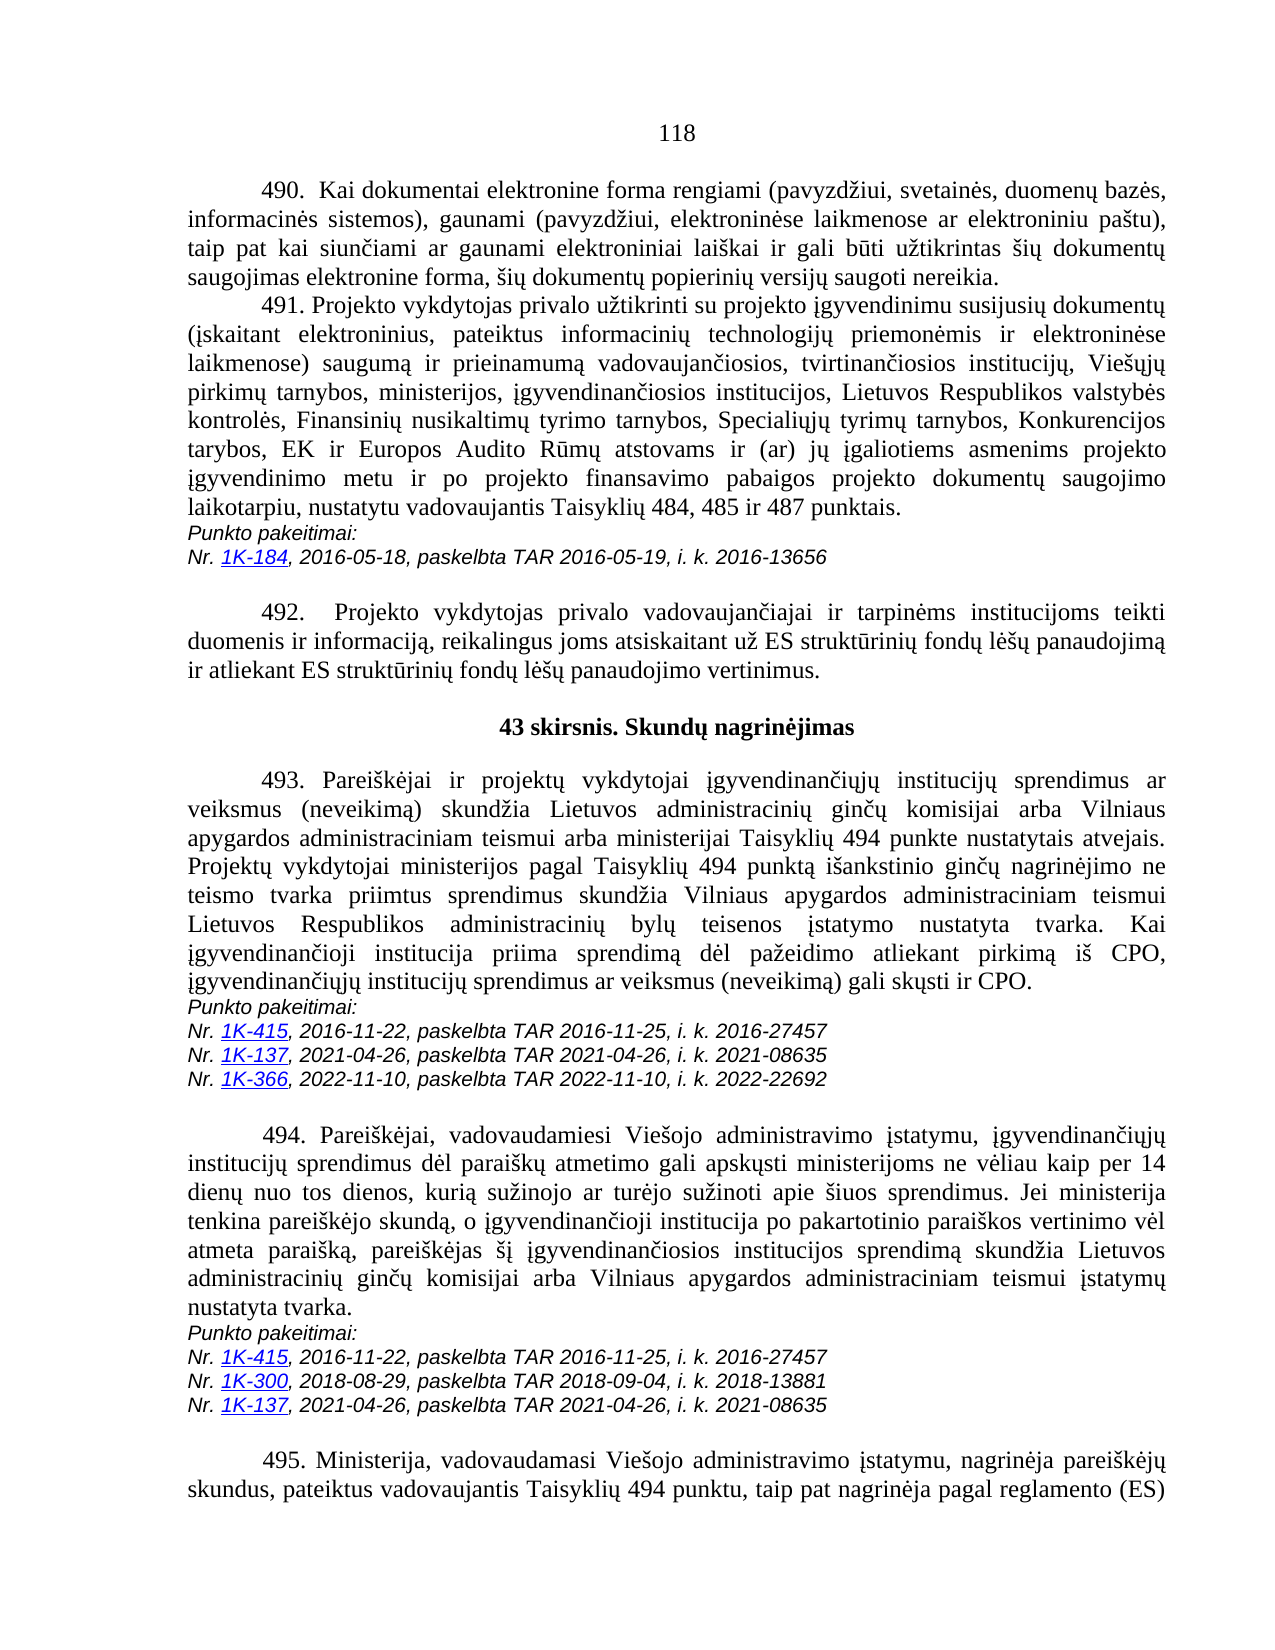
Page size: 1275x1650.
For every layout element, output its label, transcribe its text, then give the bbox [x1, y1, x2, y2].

text 491. Projekto vykdytojas privalo užtikrinti su projekto įgyvendinimu susijusių dokumentų (įskaitant elektroninius, pateiktus informacinių technologijų priemonėmis ir elektroninėse laikmenose) saugumą ir prieinamumą vadovaujančiosios, tvirtinančiosios institucijų, Viešųjų pirkimų tarnybos, ministerijos, įgyvendinančiosios institucijos, Lietuvos Respublikos valstybės kontrolės, Finansinių nusikaltimų tyrimo tarnybos, Specialiųjų tyrimų tarnybos, Konkurencijos tarybos, EK ir Europos Audito Rūmų atstovams ir (ar) jų įgaliotiems asmenims projekto įgyvendinimo metu ir po projekto finansavimo pabaigos projekto dokumentų saugojimo laikotarpiu, nustatytu vadovaujantis Taisyklių 484, 485 ir 487 punktais. [187, 291, 1167, 521]
text 493. Pareiškėjai ir projektų vykdytojai įgyvendinančiųjų institucijų sprendimus ar veiksmus (neveikimą) skundžia Lietuvos administracinių ginčų komisijai arba Vilniaus apygardos administraciniam teismui arba ministerijai Taisyklių 494 punkte nustatytais atvejais. Projektų vykdytojai ministerijos pagal Taisyklių 494 punktą išankstinio ginčų nagrinėjimo ne teismo tvarka priimtus sprendimus skundžia Vilniaus apygardos administraciniam teismui Lietuvos Respublikos administracinių bylų teisenos įstatymo nustatyta tvarka. Kai įgyvendinančioji institucija priima sprendimą dėl pažeidimo atliekant pirkimą iš CPO, įgyvendinančiųjų institucijų sprendimus ar veiksmus (neveikimą) gali skųsti ir CPO. [187, 765, 1167, 995]
text Punkto pakeitimai: [187, 995, 1167, 1019]
text Nr. 1K-300, 2018-08-29, paskelbta TAR 2018-09-04, i. k. 2018-13881 [187, 1369, 1167, 1393]
text 494. Pareiškėjai, vadovaudamiesi Viešojo administravimo įstatymu, įgyvendinančiųjų institucijų sprendimus dėl paraiškų atmetimo gali apskųsti ministerijoms ne vėliau kaip per 14 dienų nuo tos dienos, kurią sužinojo ar turėjo sužinoti apie šiuos sprendimus. Jei ministerija tenkina pareiškėjo skundą, o įgyvendinančioji institucija po pakartotinio paraiškos vertinimo vėl atmeta paraišką, pareiškėjas šį įgyvendinančiosios institucijos sprendimą skundžia Lietuvos administracinių ginčų komisijai arba Vilniaus apygardos administraciniam teismui įstatymų nustatyta tvarka. [187, 1120, 1167, 1321]
text 490. Kai dokumentai elektronine forma rengiami (pavyzdžiui, svetainės, duomenų bazės, informacinės sistemos), gaunami (pavyzdžiui, elektroninėse laikmenose ar elektroniniu paštu), taip pat kai siunčiami ar gaunami elektroniniai laiškai ir gali būti užtikrintas šių dokumentų saugojimas elektronine forma, šių dokumentų popierinių versijų saugoti nereikia. [187, 176, 1167, 291]
text Nr. 1K-137, 2021-04-26, paskelbta TAR 2021-04-26, i. k. 2021-08635 [187, 1043, 1167, 1067]
text 495. Ministerija, vadovaudamasi Viešojo administravimo įstatymu, nagrinėja pareiškėjų skundus, pateiktus vadovaujantis Taisyklių 494 punktu, taip pat nagrinėja pagal reglamento (ES) [187, 1446, 1167, 1503]
text 492. Projekto vykdytojas privalo vadovaujančiajai ir tarpinėms institucijoms teikti duomenis ir informaciją, reikalingus joms atsiskaitant už ES struktūrinių fondų lėšų panaudojimą ir atliekant ES struktūrinių fondų lėšų panaudojimo vertinimus. [187, 597, 1167, 683]
text Nr. 1K-366, 2022-11-10, paskelbta TAR 2022-11-10, i. k. 2022-22692 [187, 1067, 1167, 1091]
text Punkto pakeitimai: [187, 521, 1167, 544]
text Nr. 1K-415, 2016-11-22, paskelbta TAR 2016-11-25, i. k. 2016-27457 [187, 1019, 1167, 1043]
text Nr. 1K-184, 2016-05-18, paskelbta TAR 2016-05-19, i. k. 2016-13656 [187, 544, 1167, 568]
text Nr. 1K-137, 2021-04-26, paskelbta TAR 2021-04-26, i. k. 2021-08635 [187, 1393, 1167, 1417]
text Punkto pakeitimai: [187, 1321, 1167, 1345]
text Nr. 1K-415, 2016-11-22, paskelbta TAR 2016-11-25, i. k. 2016-27457 [187, 1345, 1167, 1369]
subtitle 43 skirsnis. Skundų nagrinėjimas [246, 712, 1107, 741]
